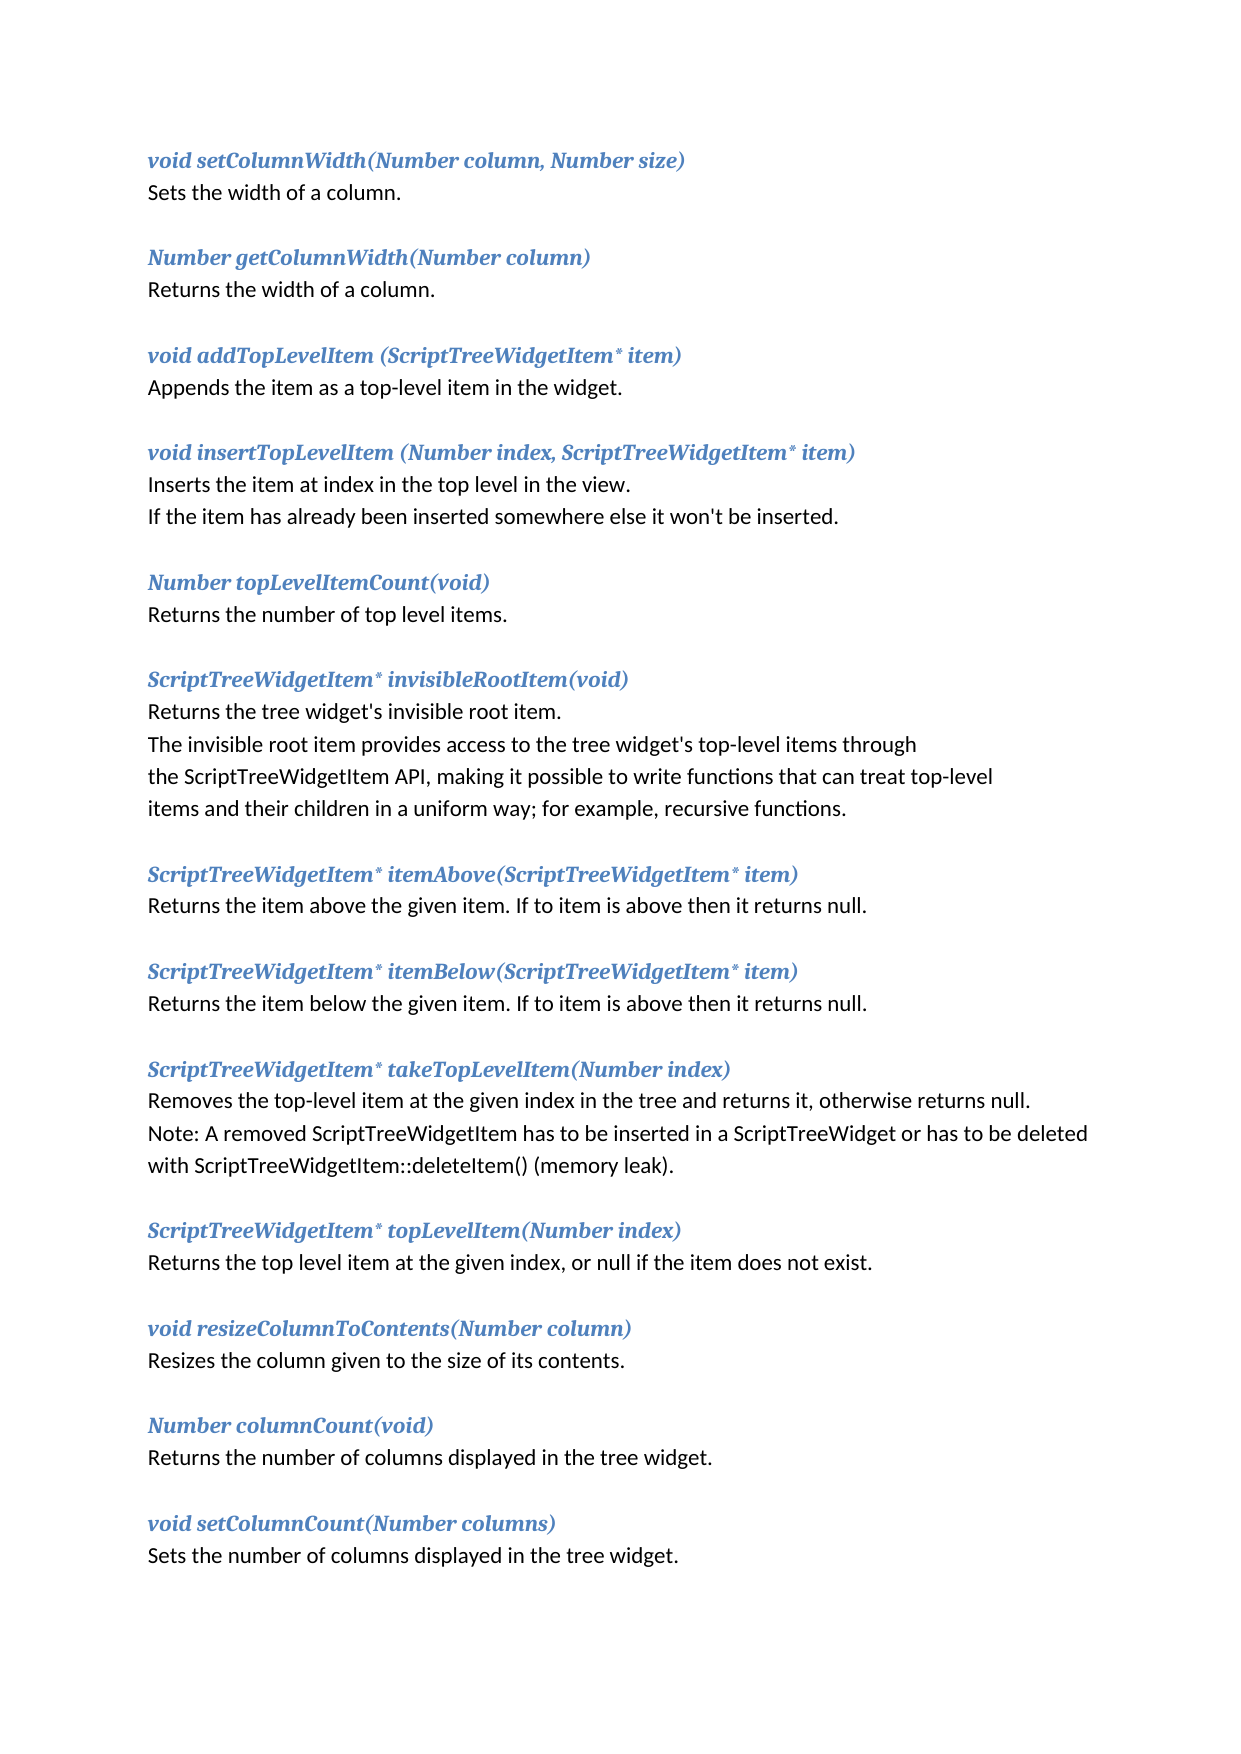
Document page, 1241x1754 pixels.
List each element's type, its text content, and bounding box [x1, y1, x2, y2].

text Returns the number of columns displayed in the tree widget. [148, 1443, 1093, 1471]
text Returns the item above the given item. If to item is above then it returns null. [148, 892, 1093, 919]
text Appends the item as a top-level item in the widget. [148, 373, 1093, 401]
text Returns the number of top level items. [148, 600, 1093, 628]
text If the item has already been inserted somewhere else it won't be inserted. [148, 502, 1093, 531]
subtitle ScriptTreeWidgetItem* itemAbove(ScriptTreeWidgetItem* item) [148, 861, 1093, 888]
text Returns the item below the given item. If to item is above then it returns null. [148, 989, 1093, 1017]
subtitle ScriptTreeWidgetItem* topLevelItem(Number index) [148, 1218, 1093, 1244]
subtitle ScriptTreeWidgetItem* takeTopLevelItem(Number index) [148, 1056, 1093, 1083]
text Sets the number of columns displayed in the tree widget. [148, 1541, 1093, 1569]
subtitle Number topLevelItemCount(void) [148, 570, 1093, 596]
text Sets the width of a column. [148, 178, 1093, 206]
text The invisible root item provides access to the tree widget's top-level items through [148, 730, 1093, 758]
text Removes the top-level item at the given index in the tree and returns it, otherwise returns null. [148, 1087, 1093, 1114]
text the ScriptTreeWidgetItem API, making it possible to write functions that can treat top-level [148, 762, 1093, 790]
text Inserts the item at index in the top level in the view. [148, 470, 1093, 498]
subtitle Number getColumnWidth(Number column) [148, 245, 1093, 271]
text Returns the width of a column. [148, 275, 1093, 303]
text Note: A removed ScriptTreeWidgetItem has to be inserted in a ScriptTreeWidget or has to be deleted with ScriptTreeWidgetItem::deleteItem() (memory leak). [148, 1119, 1093, 1179]
subtitle void insertTopLevelItem (Number index, ScriptTreeWidgetItem* item) [148, 440, 1093, 466]
text items and their children in a uniform way; for example, recursive functions. [148, 794, 1093, 822]
subtitle void setColumnCount(Number columns) [148, 1511, 1093, 1537]
subtitle void setColumnWidth(Number column, Number size) [148, 148, 1093, 174]
text Resizes the column given to the size of its contents. [148, 1346, 1093, 1374]
text Returns the top level item at the given index, or null if the item does not exist. [148, 1248, 1093, 1276]
subtitle void addTopLevelItem (ScriptTreeWidgetItem* item) [148, 343, 1093, 369]
subtitle ScriptTreeWidgetItem* itemBelow(ScriptTreeWidgetItem* item) [148, 959, 1093, 985]
subtitle Number columnCount(void) [148, 1413, 1093, 1439]
subtitle void resizeColumnToContents(Number column) [148, 1316, 1093, 1342]
subtitle ScriptTreeWidgetItem* invisibleRootItem(void) [148, 667, 1093, 694]
text Returns the tree widget's invisible root item. [148, 697, 1093, 726]
